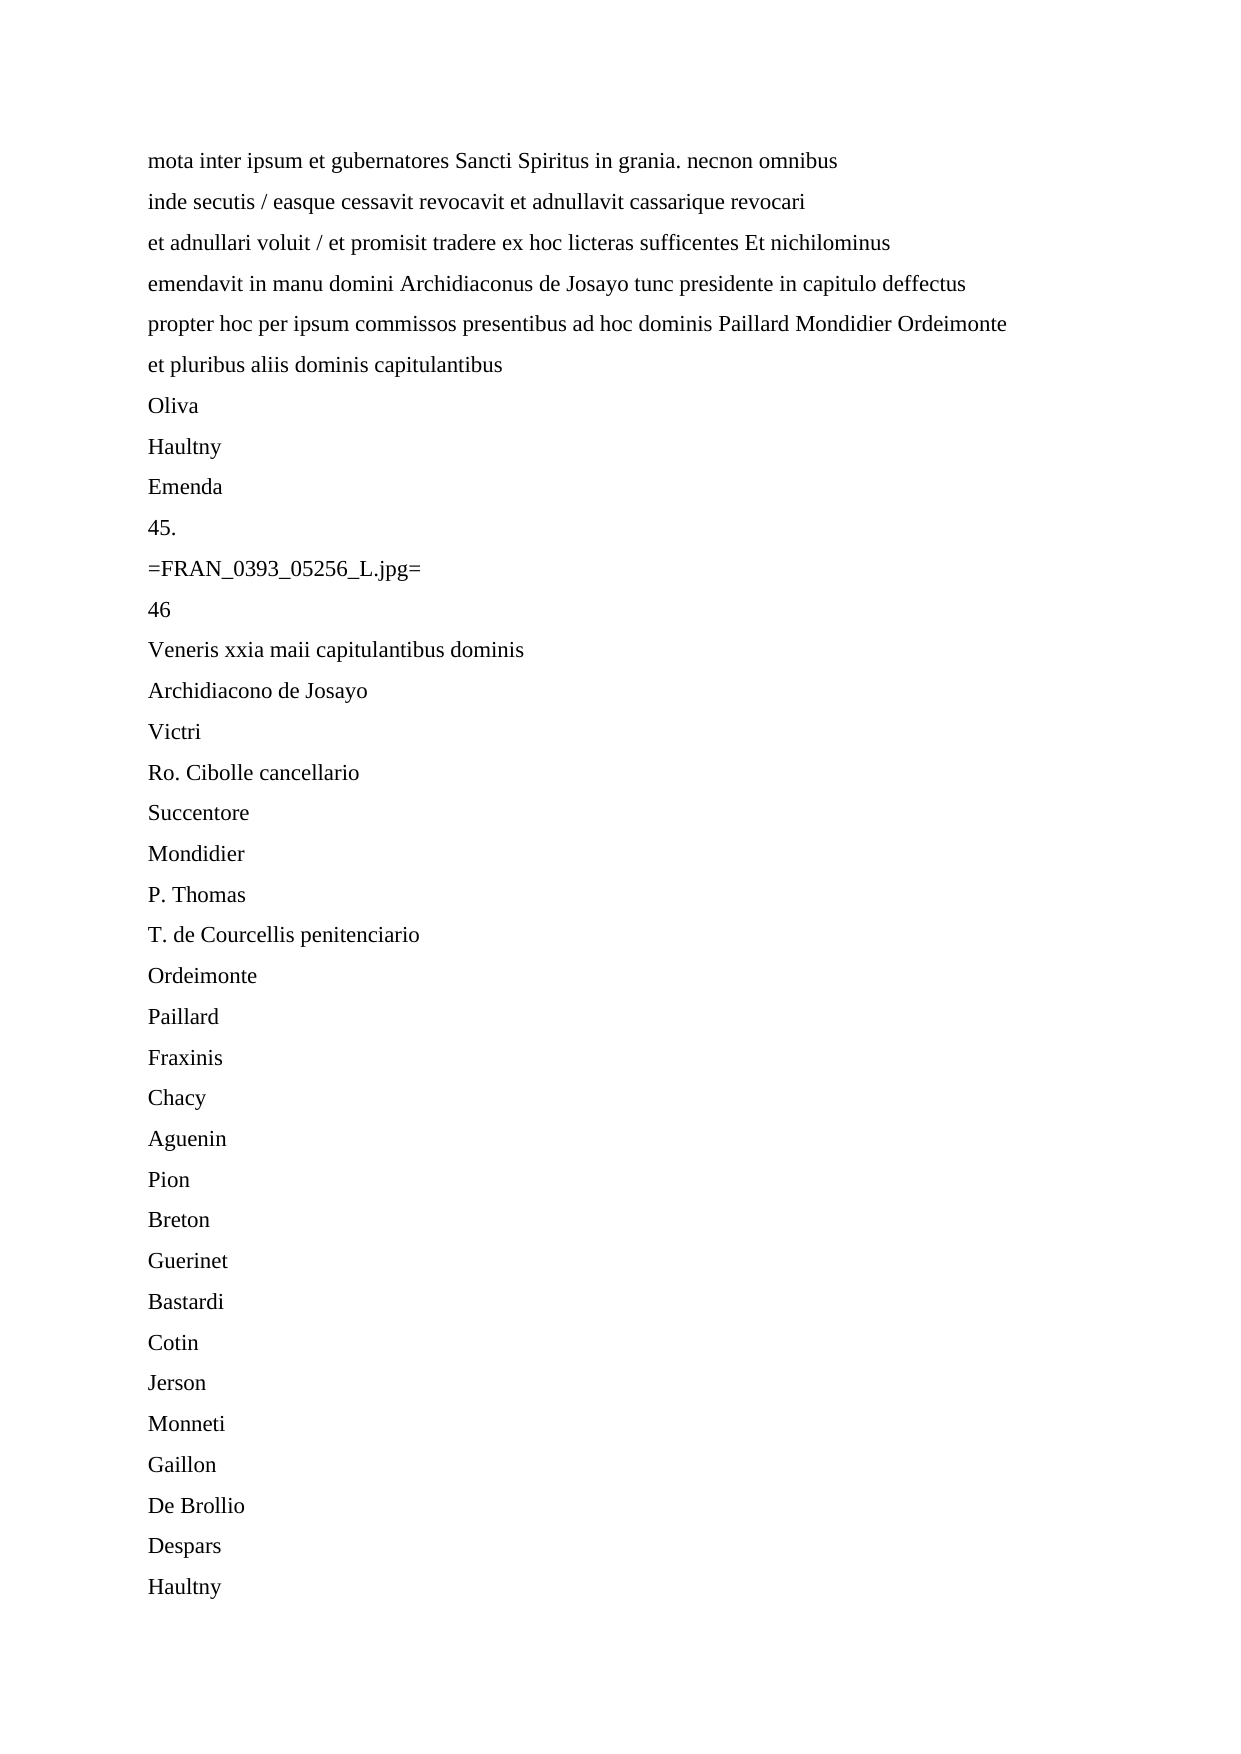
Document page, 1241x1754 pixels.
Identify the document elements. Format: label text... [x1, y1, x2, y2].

text Despars [148, 1532, 1093, 1559]
text inde secutis / easque cessavit revocavit et adnullavit cassarique revocari [148, 188, 1093, 215]
text et adnullari voluit / et promisit tradere ex hoc licteras sufficentes Et nichilominus [148, 229, 1093, 255]
text Victri [148, 718, 1093, 744]
text Paillard [148, 1003, 1093, 1029]
text Mondidier [148, 840, 1093, 866]
text propter hoc per ipsum commissos presentibus ad hoc dominis Paillard Mondidier Ordeimonte [148, 311, 1093, 337]
text Breton [148, 1207, 1093, 1233]
text Gaillon [148, 1451, 1093, 1477]
text mota inter ipsum et gubernatores Sancti Spiritus in grania. necnon omnibus [148, 148, 1093, 174]
text Fraxinis [148, 1044, 1093, 1070]
text =FRAN_0393_05256_L.jpg= [148, 555, 1093, 581]
text 46 [148, 596, 1093, 622]
text Haultny [148, 1573, 1093, 1599]
text Pion [148, 1166, 1093, 1192]
text emendavit in manu domini Archidiaconus de Josayo tunc presidente in capitulo deffectus [148, 270, 1093, 296]
text Oliva [148, 392, 1093, 418]
text 45. [148, 514, 1093, 541]
text Chacy [148, 1084, 1093, 1111]
text De Brollio [148, 1492, 1093, 1518]
text Archidiacono de Josayo [148, 677, 1093, 703]
text Ro. Cibolle cancellario [148, 758, 1093, 785]
text Bastardi [148, 1288, 1093, 1314]
text Jerson [148, 1369, 1093, 1396]
text Succentore [148, 799, 1093, 826]
text et pluribus aliis dominis capitulantibus [148, 351, 1093, 378]
text Aguenin [148, 1125, 1093, 1151]
text Veneris xxia maii capitulantibus dominis [148, 636, 1093, 663]
text P. Thomas [148, 881, 1093, 907]
text Guerinet [148, 1247, 1093, 1274]
text Monneti [148, 1410, 1093, 1437]
text Cotin [148, 1329, 1093, 1355]
text Haultny [148, 433, 1093, 459]
text T. de Courcellis penitenciario [148, 921, 1093, 948]
text Emenda [148, 473, 1093, 500]
text Ordeimonte [148, 962, 1093, 988]
